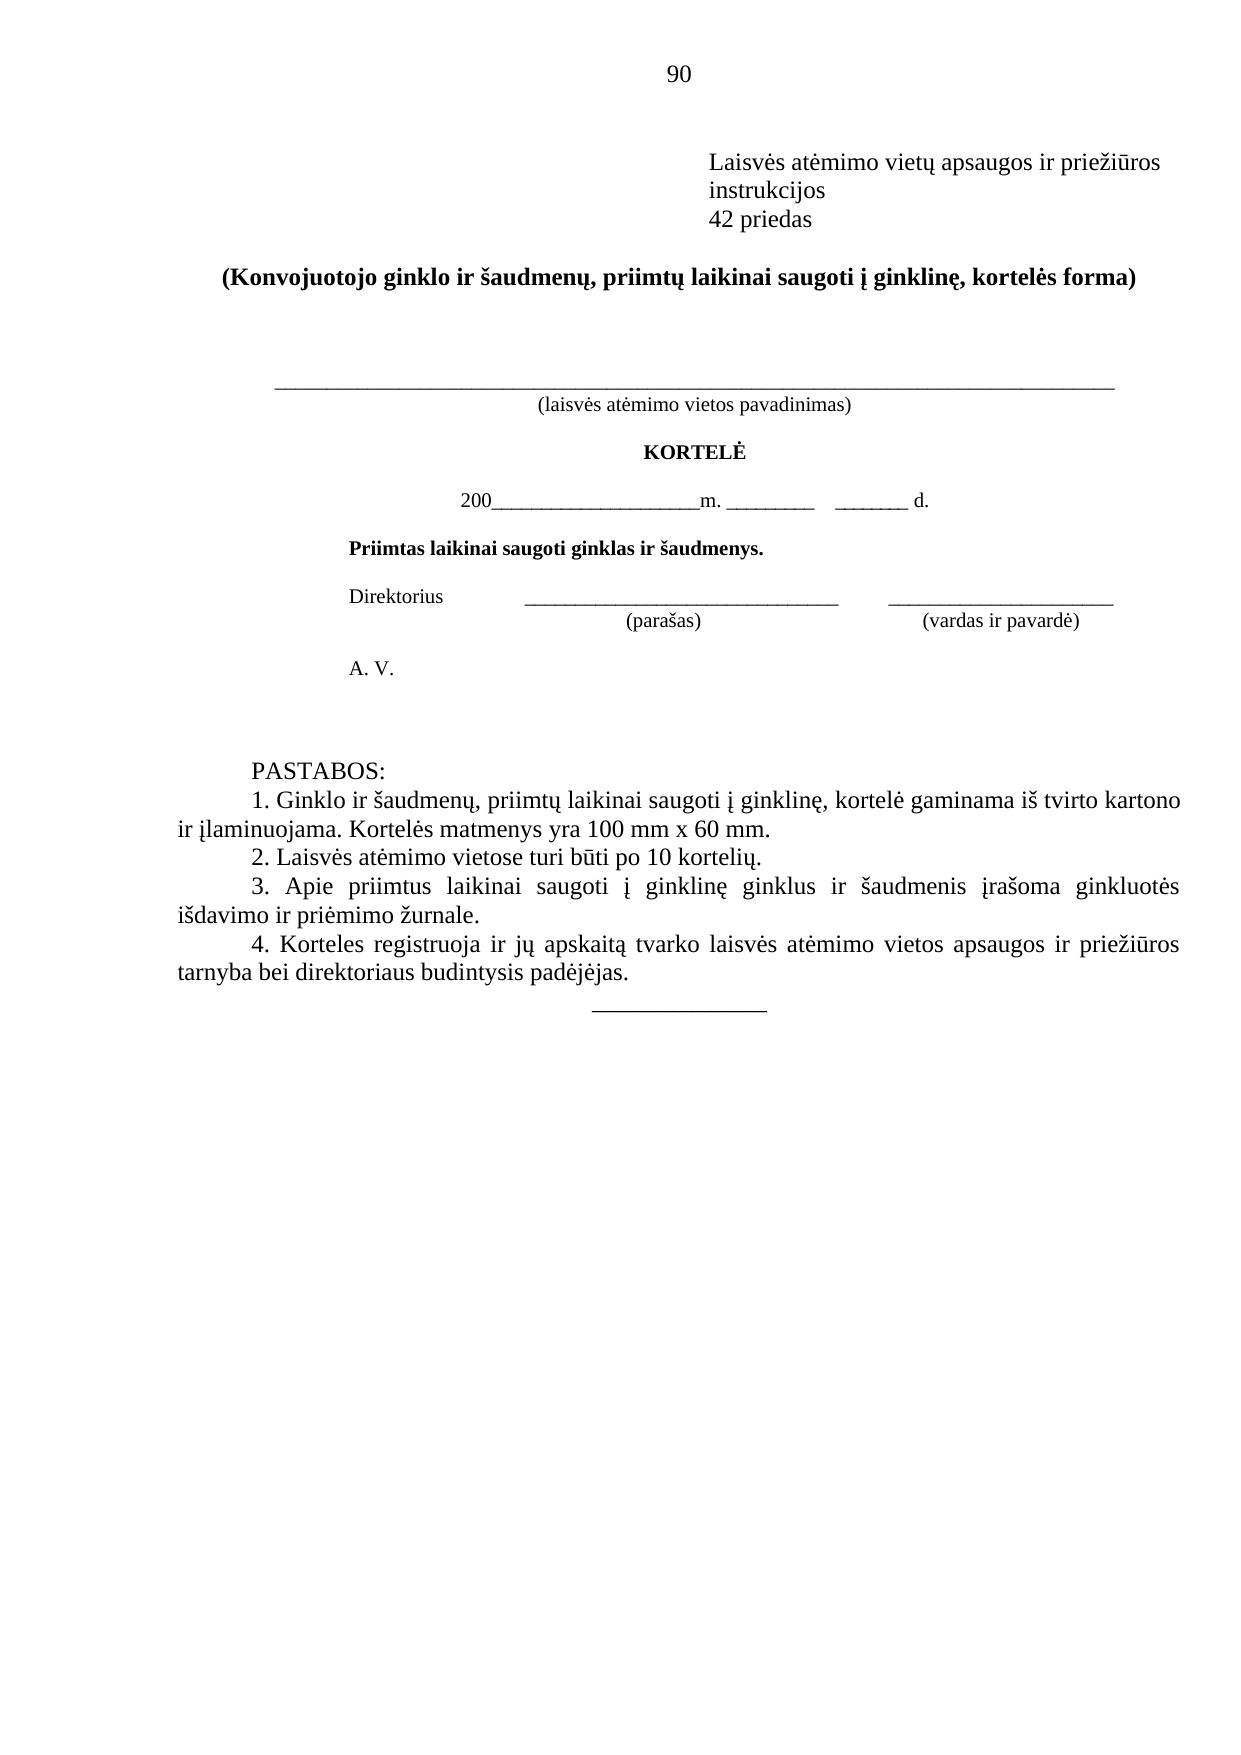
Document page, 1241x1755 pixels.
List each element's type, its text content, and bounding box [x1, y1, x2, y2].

table_header (laisvės atėmimo vietos pavadinimas) KORTELĖ 200 m. d. Priimtas laikinai saugoti ginklas ir šaudmenys. Direktorius (parašas) (vardas ir pavardė) A. V. [264, 319, 1126, 727]
text instrukcijos [177, 176, 1181, 204]
text Laisvės atėmimo vietų apsaugos ir priežiūros [177, 147, 1181, 176]
text 3. Apie priimtus laikinai saugoti į ginklinę ginklus ir šaudmenis įrašoma ginkluotės išdavimo ir priėmimo žurnale. [177, 871, 1181, 929]
text 2. Laisvės atėmimo vietose turi būti po 10 kortelių. [177, 842, 1181, 871]
text (Konvojuotojo ginklo ir šaudmenų, priimtų laikinai saugoti į ginklinę, kortelės forma) [177, 262, 1181, 291]
text PASTABOS: [177, 756, 1181, 785]
text ______________ [177, 986, 1181, 1015]
text 42 priedas [177, 204, 1181, 233]
text 1. Ginklo ir šaudmenų, priimtų laikinai saugoti į ginklinę, kortelė gaminama iš tvirto kartono ir įlaminuojama. Kortelės matmenys yra 100 mm x 60 mm. [177, 785, 1181, 842]
text 4. Korteles registruoja ir jų apskaitą tvarko laisvės atėmimo vietos apsaugos ir priežiūros tarnyba bei direktoriaus budintysis padėjėjas. [177, 929, 1181, 986]
